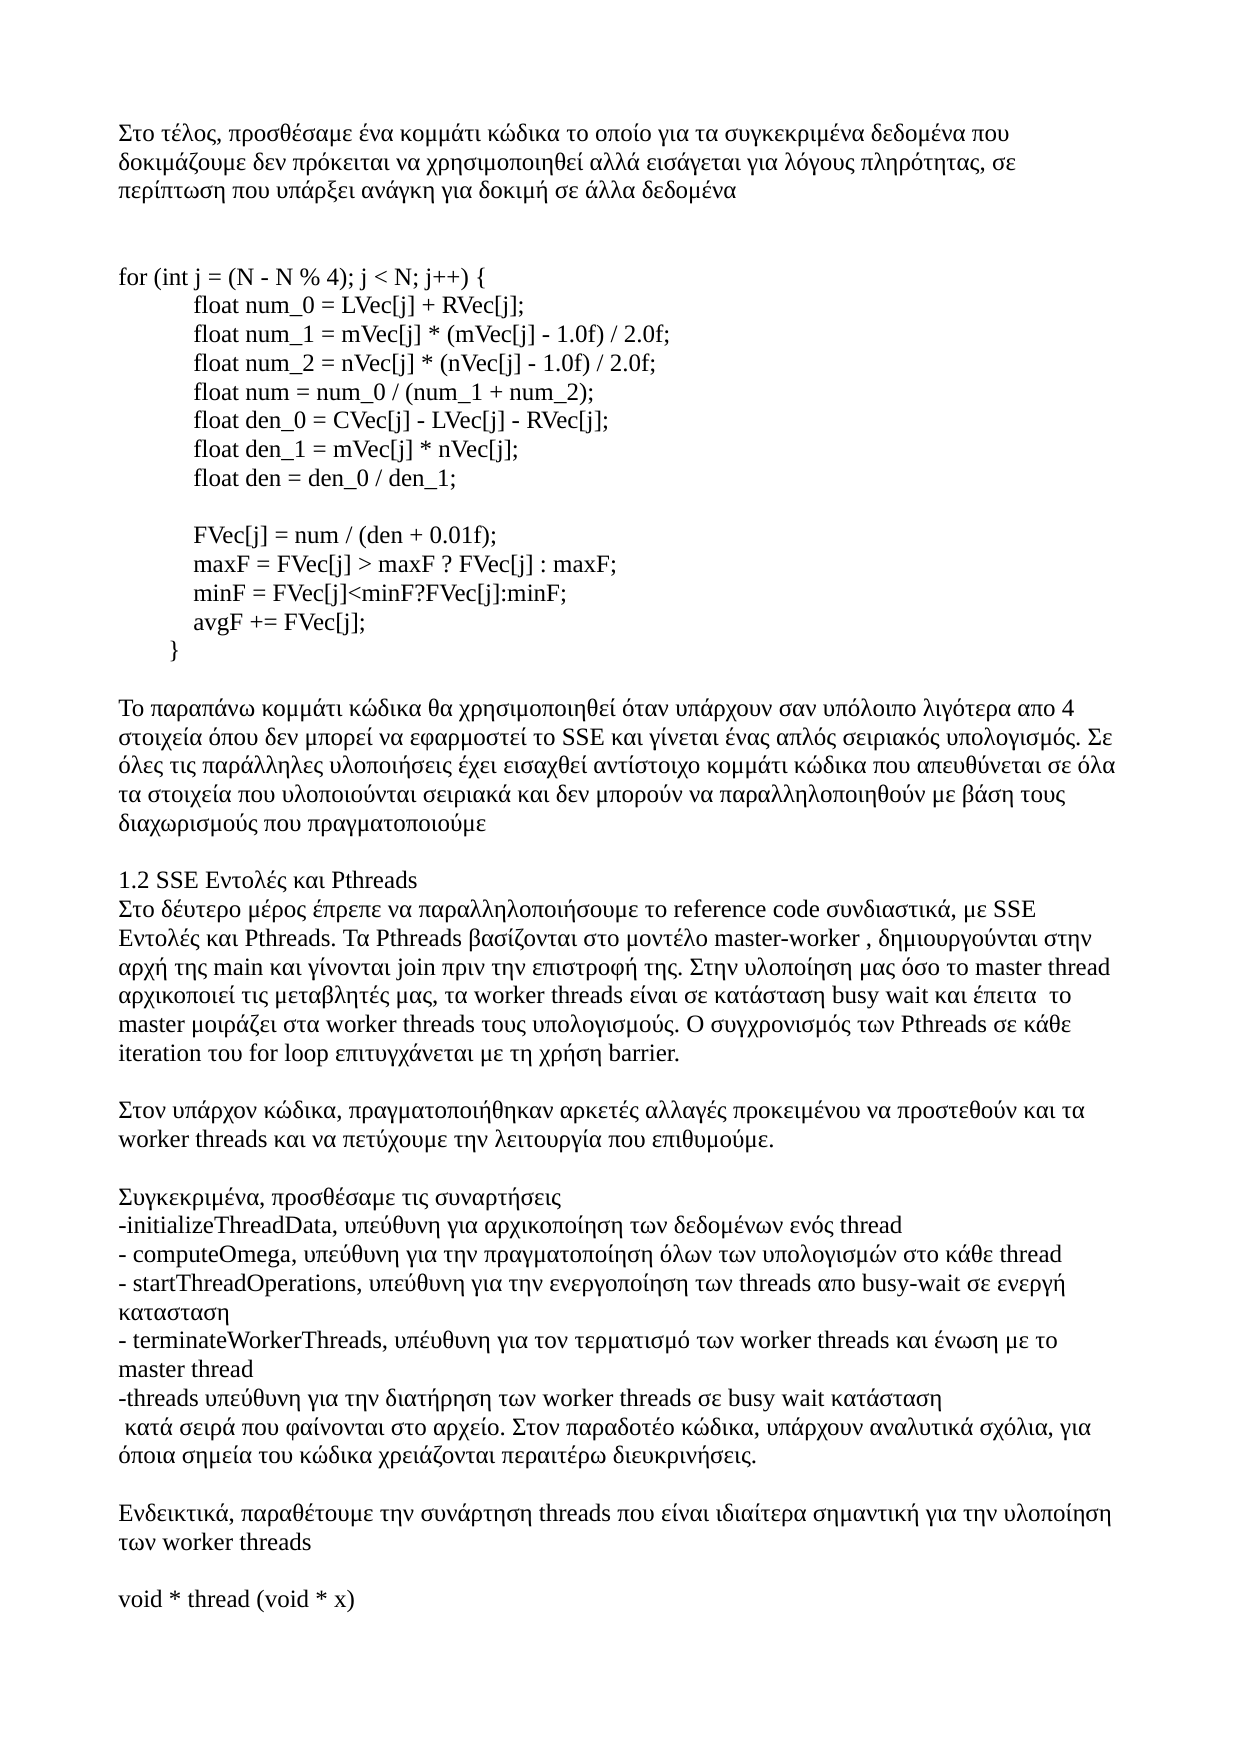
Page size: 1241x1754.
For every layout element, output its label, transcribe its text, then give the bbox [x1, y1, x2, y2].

text Στο τέλος, προσθέσαμε ένα κομμάτι κώδικα το οποίο για τα συγκεκριμένα δεδομένα που δοκιμάζουμε δεν πρόκειται να χρησιμοποιηθεί αλλά εισάγεται για λόγους πληρότητας, σε περίπτωση που υπάρξει ανάγκη για δοκιμή σε άλλα δεδομένα [118, 118, 1122, 204]
text FVec[j] = num / (den + 0.01f); [118, 521, 1122, 549]
text -initializeThreadData, υπεύθυνη για αρχικοποίηση των δεδομένων ενός thread [118, 1211, 1122, 1239]
text Συγκεκριμένα, προσθέσαμε τις συναρτήσεις [118, 1182, 1122, 1211]
text float num_1 = mVec[j] * (mVec[j] - 1.0f) / 2.0f; [118, 319, 1122, 348]
text -threads υπεύθυνη για την διατήρηση των worker threads σε busy wait κατάσταση [118, 1383, 1122, 1412]
text float den = den_0 / den_1; [118, 463, 1122, 492]
text float den_0 = CVec[j] - LVec[j] - RVec[j]; [118, 406, 1122, 434]
text Στο δέυτερο μέρος έπρεπε να παραλληλοποιήσουμε το reference code συνδιαστικά, με SSE Εντολές και Pthreads. Τα Pthreads βασίζονται στo μοντέλο master-worker , δημιουργούνται στην αρχή της main και γίνονται join πριν την επιστροφή της. Στην υλοποίηση μας όσο το master thread αρχικοποιεί τις μεταβλητές μας, τα worker threads είναι σε κατάσταση busy wait και έπειτα το master μοιράζει στα worker threads τους υπολογισμούς. Ο συγχρονισμός των Pthreads σε κάθε iteration του for loop επιτυγχάνεται με τη χρήση barrier. [118, 894, 1122, 1067]
text for (int j = (N - N % 4); j < N; j++) { [118, 262, 1122, 291]
text float num = num_0 / (num_1 + num_2); [118, 377, 1122, 406]
text maxF = FVec[j] > maxF ? FVec[j] : maxF; [118, 549, 1122, 578]
text 1.2 SSE Εντολές και Pthreads [118, 866, 1122, 894]
text } [118, 636, 1122, 664]
text - terminateWorkerThreads, υπέυθυνη για τον τερματισμό των worker threads και ένωση με το master thread [118, 1326, 1122, 1383]
text κατά σειρά που φαίνονται στο αρχείο. Στον παραδοτέο κώδικα, υπάρχουν αναλυτικά σχόλια, για όποια σημεία του κώδικα χρειάζονται περαιτέρω διευκρινήσεις. [118, 1412, 1122, 1469]
text void * thread (void * x) [118, 1584, 1122, 1613]
text Στον υπάρχον κώδικα, πραγματοποιήθηκαν αρκετές αλλαγές προκειμένου να προστεθούν και τα worker threads και να πετύχουμε την λειτουργία που επιθυμούμε. [118, 1096, 1122, 1153]
text avgF += FVec[j]; [118, 607, 1122, 636]
text float num_0 = LVec[j] + RVec[j]; [118, 291, 1122, 319]
text - startThreadOperations, υπεύθυνη για την ενεργοποίηση των threads απο busy-wait σε ενεργή κατασταση [118, 1268, 1122, 1326]
text - computeOmega, υπεύθυνη για την πραγματοποίηση όλων των υπολογισμών στο κάθε thread [118, 1239, 1122, 1268]
text Ενδεικτικά, παραθέτουμε την συνάρτηση threads που είναι ιδιαίτερα σημαντική για την υλοποίηση των worker threads [118, 1498, 1122, 1556]
text float num_2 = nVec[j] * (nVec[j] - 1.0f) / 2.0f; [118, 348, 1122, 377]
text Το παραπάνω κομμάτι κώδικα θα χρησιμοποιηθεί όταν υπάρχουν σαν υπόλοιπο λιγότερα απο 4 στοιχεία όπου δεν μπορεί να εφαρμοστεί το SSE και γίνεται ένας απλός σειριακός υπολογισμός. Σε όλες τις παράλληλες υλοποιήσεις έχει εισαχθεί αντίστοιχο κομμάτι κώδικα που απευθύνεται σε όλα τα στοιχεία που υλοποιούνται σειριακά και δεν μπορούν να παραλληλοποιηθούν με βάση τους διαχωρισμούς που πραγματοποιούμε [118, 693, 1122, 837]
text float den_1 = mVec[j] * nVec[j]; [118, 434, 1122, 463]
text minF = FVec[j]<minF?FVec[j]:minF; [118, 578, 1122, 607]
